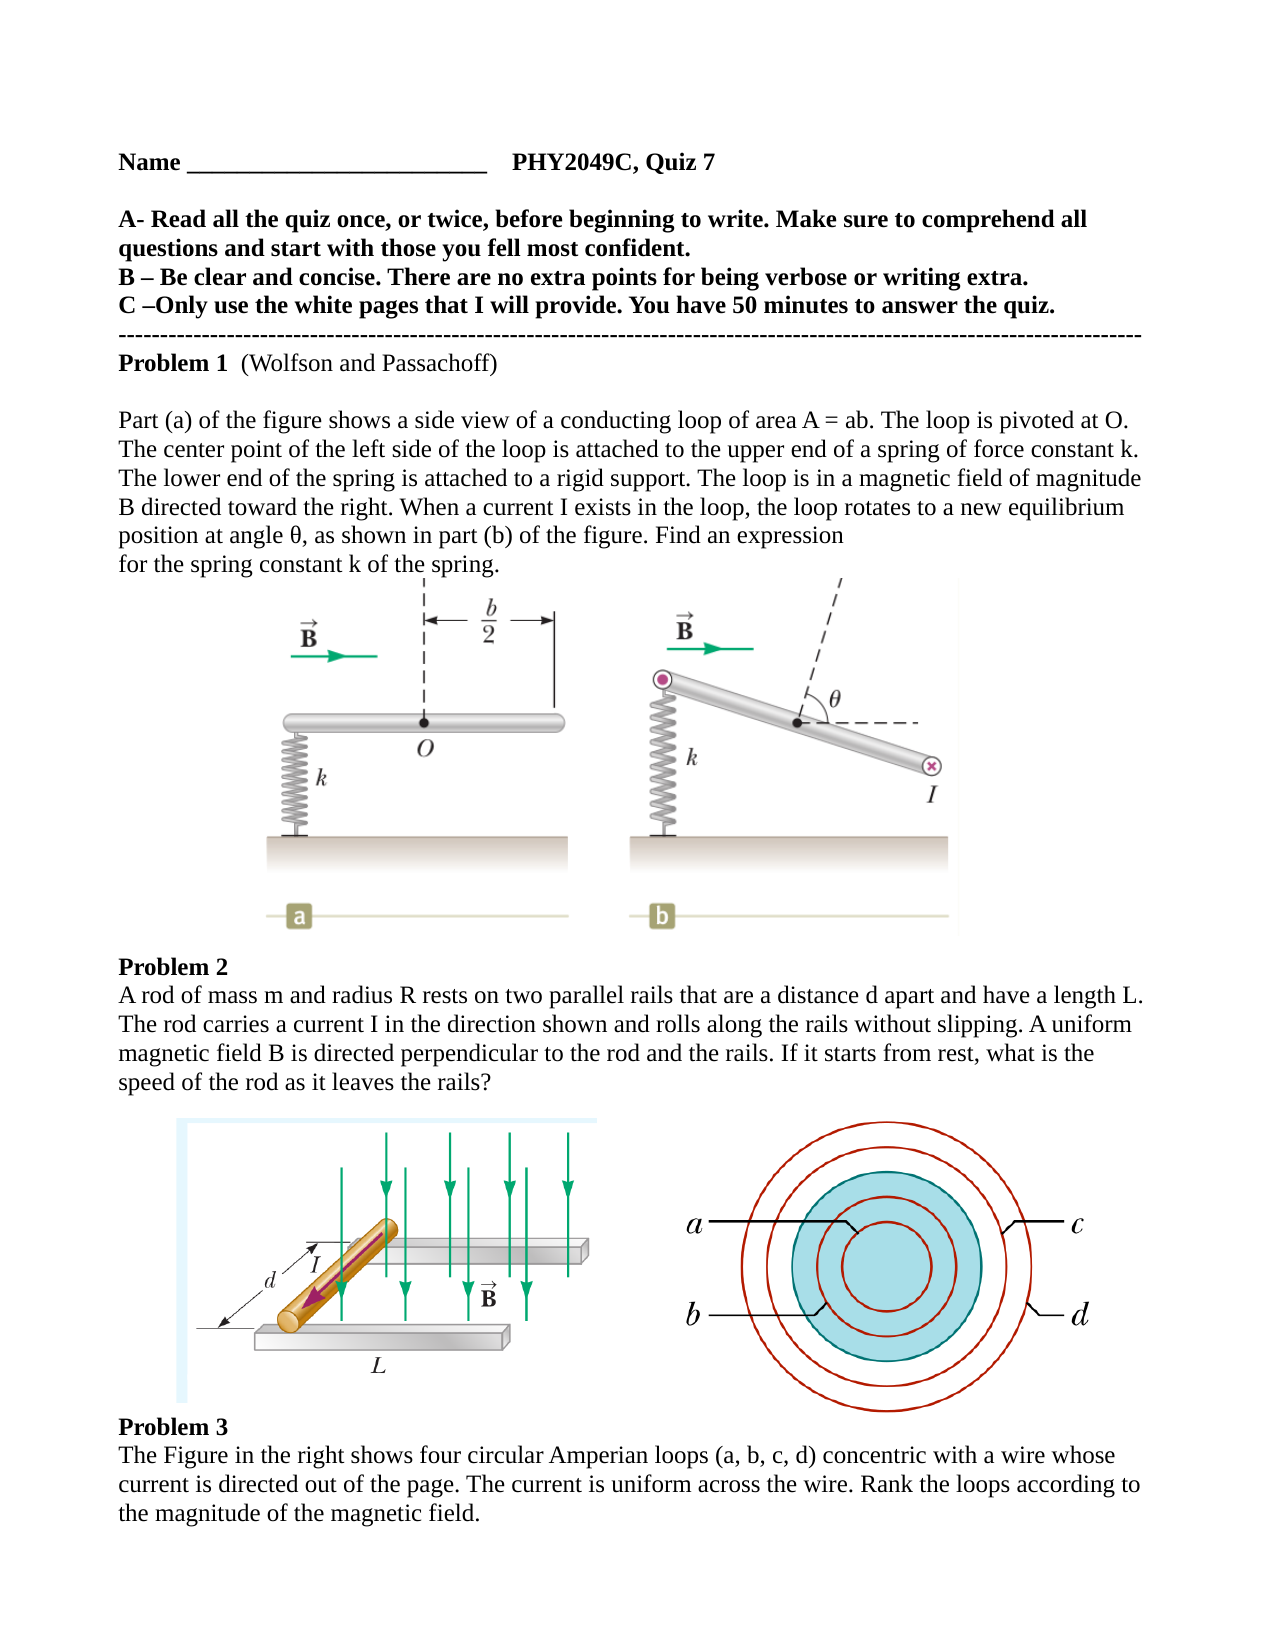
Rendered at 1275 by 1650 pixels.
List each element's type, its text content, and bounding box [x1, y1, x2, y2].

picture [264, 578, 960, 936]
text Part (a) of the figure shows a side view of a conducting loop of area A = ab. The loop is pivoted at O. The center point of the left side of the loop is attached to the upper end of a spring of force constant k. The lower end of the spring is attached to a rigid support. The loop is in a magnetic field of magnitude B directed toward the right. When a current I exists in the loop, the loop rotates to a new equilibrium position at angle θ, as shown in part (b) of the figure. Find an expression [118, 406, 1157, 549]
text for the spring constant k of the spring. [118, 549, 1157, 578]
text C –Only use the white pages that I will provide. You have 50 minutes to answer the quiz. [118, 291, 1157, 319]
text --------------------------------------------------------------------------------------------------------------------------- [118, 319, 1157, 348]
text Name ________________________ PHY2049C, Quiz 7 [118, 147, 1157, 176]
text Problem 1 (Wolfson and Passachoff) [118, 348, 1157, 377]
text Problem 2 [118, 952, 1157, 981]
text A- Read all the quiz once, or twice, before beginning to write. Make sure to comprehend all questions and start with those you fell most confident. [118, 204, 1157, 262]
text The Figure in the right shows four circular Amperian loops (a, b, c, d) concentric with a wire whose current is directed out of the page. The current is uniform across the wire. Rank the loops according to the magnitude of the magnetic field. [118, 1441, 1157, 1527]
text Problem 3 [118, 1412, 1157, 1441]
text B – Be clear and concise. There are no extra points for being verbose or writing extra. [118, 262, 1157, 291]
picture [176, 1118, 597, 1403]
picture [663, 1103, 1122, 1419]
text A rod of mass m and radius R rests on two parallel rails that are a distance d apart and have a length L. The rod carries a current I in the direction shown and rolls along the rails without slipping. A uniform magnetic field B is directed perpendicular to the rod and the rails. If it starts from rest, what is the speed of the rod as it leaves the rails? [118, 981, 1157, 1096]
